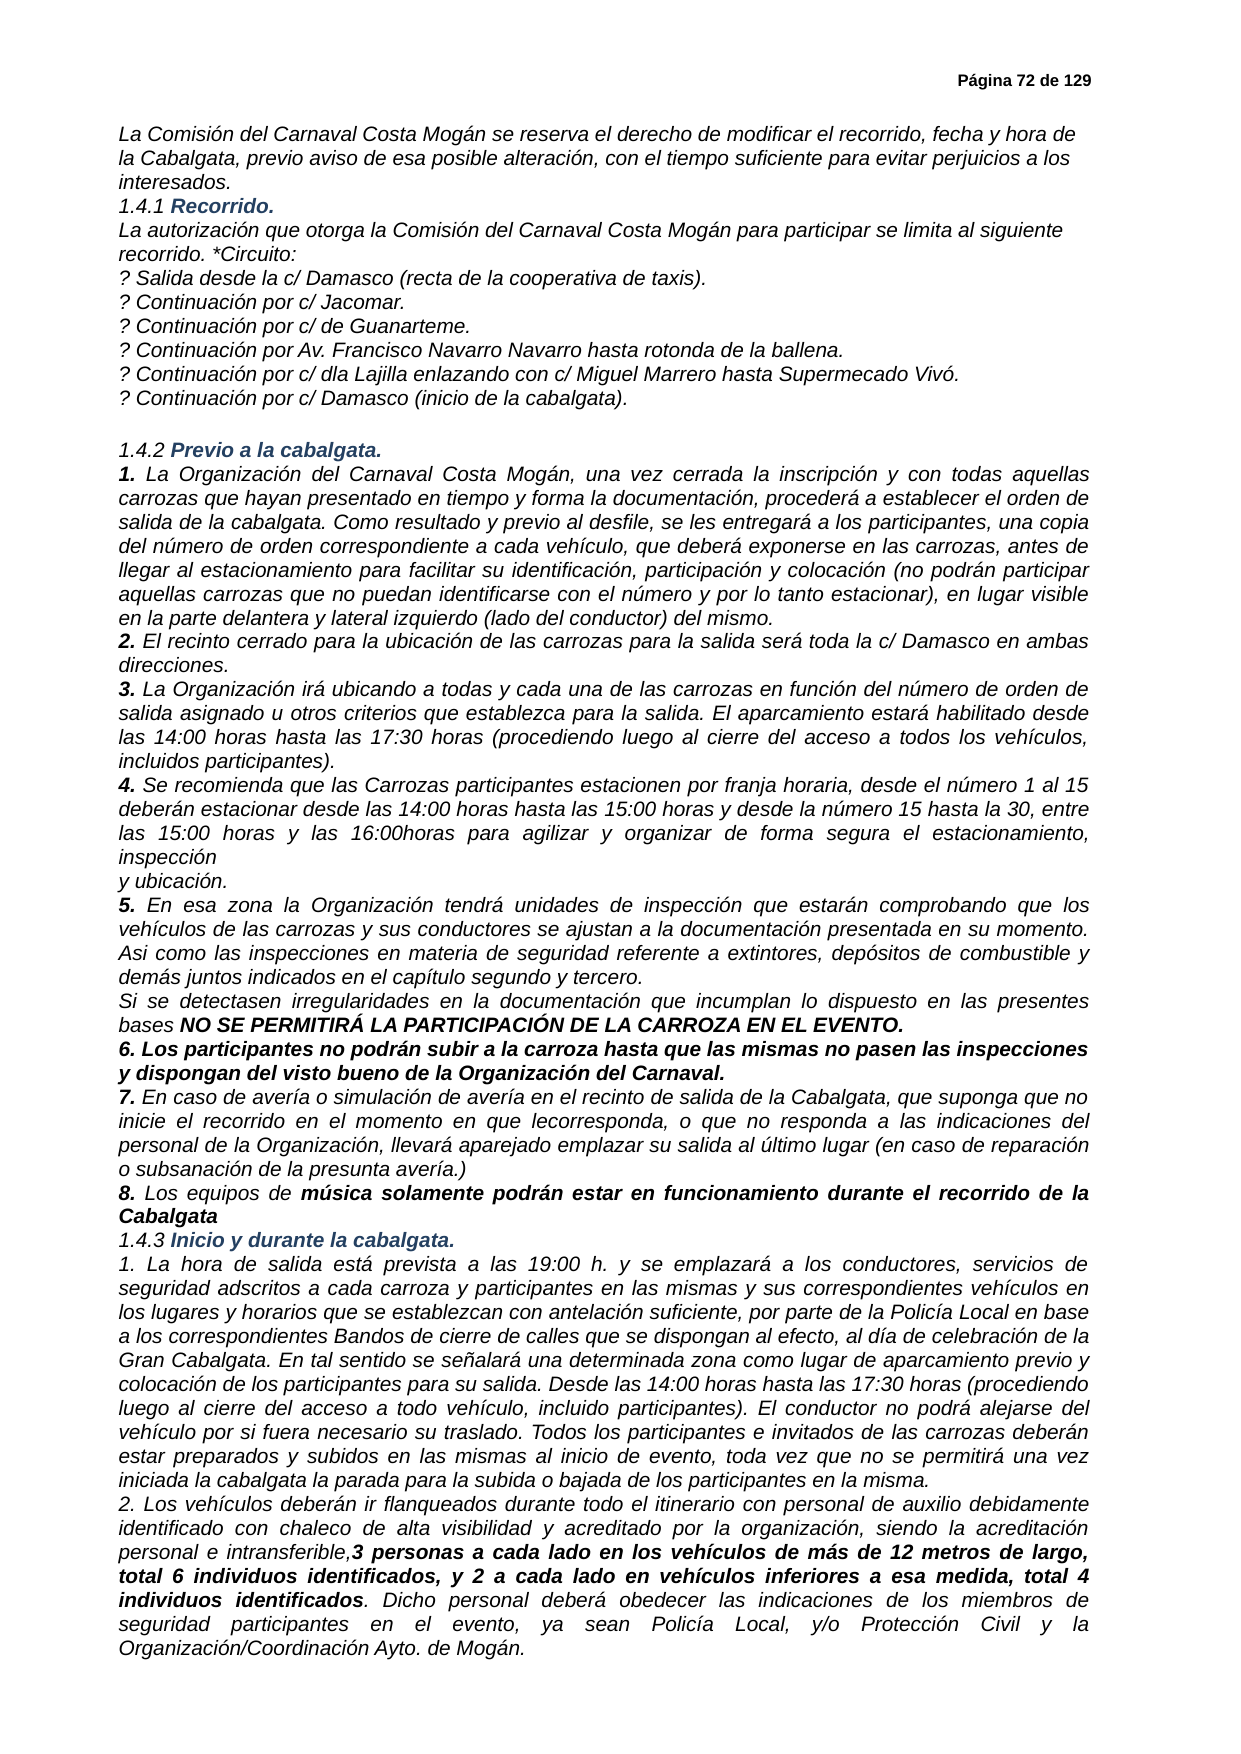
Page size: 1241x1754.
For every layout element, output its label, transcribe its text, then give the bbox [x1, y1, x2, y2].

text 1.4.3 Inicio y durante la cabalgata. [118, 1228, 1092, 1252]
text 1.4.2 Previo a la cabalgata. [118, 409, 1092, 462]
text 5. En esa zona la Organización tendrá unidades de inspección que estarán comprobando que los vehículos de las carrozas y sus conductores se ajustan a la documentación presentada en su momento. Asi como las inspecciones en materia de seguridad referente a extintores, depósitos de combustible y demás juntos indicados en el capítulo segundo y tercero. [118, 893, 1092, 989]
text 8. Los equipos de música solamente podrán estar en funcionamiento durante el recorrido de la Cabalgata [118, 1180, 1092, 1228]
text 6. Los participantes no podrán subir a la carroza hasta que las mismas no pasen las inspecciones y dispongan del visto bueno de la Organización del Carnaval. [118, 1037, 1092, 1084]
text y ubicación. [118, 869, 1092, 893]
text 4. Se recomienda que las Carrozas participantes estacionen por franja horaria, desde el número 1 al 15 deberán estacionar desde las 14:00 horas hasta las 15:00 horas y desde la número 15 hasta la 30, entre las 15:00 horas y las 16:00horas para agilizar y organizar de forma segura el estacionamiento, inspección [118, 773, 1092, 869]
text ? Continuación por c/ dla Lajilla enlazando con c/ Miguel Marrero hasta Supermecado Vivó. [118, 362, 1092, 386]
text ? Salida desde la c/ Damasco (recta de la cooperativa de taxis). [118, 266, 1092, 290]
text 1. La hora de salida está prevista a las 19:00 h. y se emplazará a los conductores, servicios de seguridad adscritos a cada carroza y participantes en las mismas y sus correspondientes vehículos en los lugares y horarios que se establezcan con antelación suficiente, por parte de la Policía Local en base a los correspondientes Bandos de cierre de calles que se dispongan al efecto, al día de celebración de la Gran Cabalgata. En tal sentido se señalará una determinada zona como lugar de aparcamiento previo y colocación de los participantes para su salida. Desde las 14:00 horas hasta las 17:30 horas (procediendo luego al cierre del acceso a todo vehículo, incluido participantes). El conductor no podrá alejarse del vehículo por si fuera necesario su traslado. Todos los participantes e invitados de las carrozas deberán estar preparados y subidos en las mismas al inicio de evento, toda vez que no se permitirá una vez iniciada la cabalgata la parada para la subida o bajada de los participantes en la misma. [118, 1252, 1092, 1492]
text ? Continuación por c/ de Guanarteme. [118, 314, 1092, 338]
text ? Continuación por c/ Jacomar. [118, 290, 1092, 314]
text ? Continuación por Av. Francisco Navarro Navarro hasta rotonda de la ballena. [118, 338, 1092, 362]
text 1. La Organización del Carnaval Costa Mogán, una vez cerrada la inscripción y con todas aquellas carrozas que hayan presentado en tiempo y forma la documentación, procederá a establecer el orden de salida de la cabalgata. Como resultado y previo al desfile, se les entregará a los participantes, una copia del número de orden correspondiente a cada vehículo, que deberá exponerse en las carrozas, antes de llegar al estacionamiento para facilitar su identificación, participación y colocación (no podrán participar aquellas carrozas que no puedan identificarse con el número y por lo tanto estacionar), en lugar visible en la parte delantera y lateral izquierdo (lado del conductor) del mismo. [118, 462, 1092, 629]
text 2. El recinto cerrado para la ubicación de las carrozas para la salida será toda la c/ Damasco en ambas direcciones. [118, 629, 1092, 677]
text La autorización que otorga la Comisión del Carnaval Costa Mogán para participar se limita al siguiente recorrido. *Circuito: [118, 218, 1092, 266]
text 7. En caso de avería o simulación de avería en el recinto de salida de la Cabalgata, que suponga que no inicie el recorrido en el momento en que lecorresponda, o que no responda a las indicaciones del personal de la Organización, llevará aparejado emplazar su salida al último lugar (en caso de reparación o subsanación de la presunta avería.) [118, 1084, 1092, 1180]
text 2. Los vehículos deberán ir flanqueados durante todo el itinerario con personal de auxilio debidamente identificado con chaleco de alta visibilidad y acreditado por la organización, siendo la acreditación personal e intransferible,3 personas a cada lado en los vehículos de más de 12 metros de largo, total 6 individuos identificados, y 2 a cada lado en vehículos inferiores a esa medida, total 4 individuos identificados. Dicho personal deberá obedecer las indicaciones de los miembros de seguridad participantes en el evento, ya sean Policía Local, y/o Protección Civil y la Organización/Coordinación Ayto. de Mogán. [118, 1492, 1092, 1659]
text ? Continuación por c/ Damasco (inicio de la cabalgata). [118, 386, 1092, 409]
text 1.4.1 Recorrido. [118, 194, 1092, 218]
text 3. La Organización irá ubicando a todas y cada una de las carrozas en función del número de orden de salida asignado u otros criterios que establezca para la salida. El aparcamiento estará habilitado desde las 14:00 horas hasta las 17:30 horas (procediendo luego al cierre del acceso a todos los vehículos, incluidos participantes). [118, 677, 1092, 773]
text Si se detectasen irregularidades en la documentación que incumplan lo dispuesto en las presentes bases NO SE PERMITIRÁ LA PARTICIPACIÓN DE LA CARROZA EN EL EVENTO. [118, 989, 1092, 1037]
text La Comisión del Carnaval Costa Mogán se reserva el derecho de modificar el recorrido, fecha y hora de la Cabalgata, previo aviso de esa posible alteración, con el tiempo suficiente para evitar perjuicios a los interesados. [118, 122, 1092, 194]
